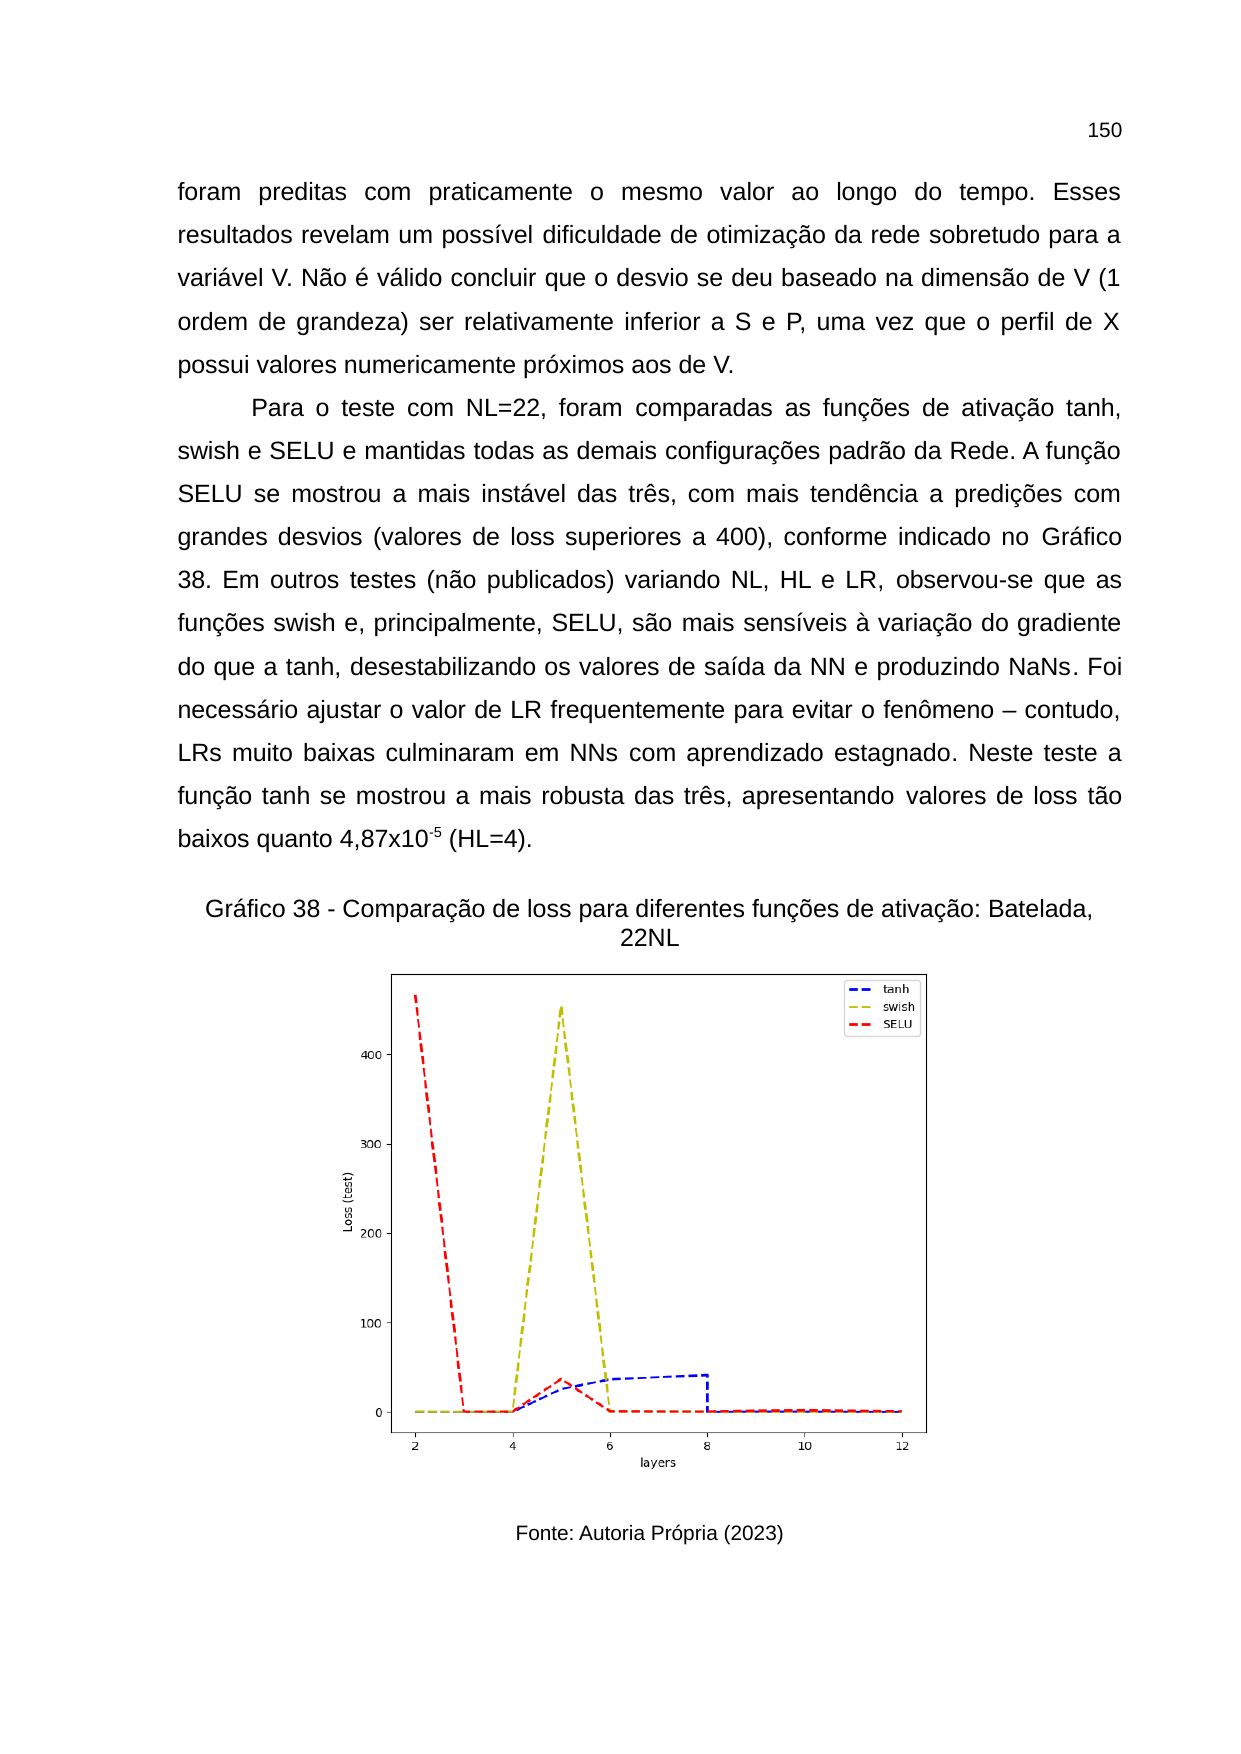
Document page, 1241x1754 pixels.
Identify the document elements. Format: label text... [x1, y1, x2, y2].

text Fonte: Autoria Própria (2023) [177, 1521, 1122, 1545]
text Gráfico 38 - Comparação de loss para diferentes funções de ativação: Batelada, 22NL [176, 894, 1123, 952]
picture [304, 951, 995, 1482]
text foram preditas com praticamente o mesmo valor ao longo do tempo. Esses resultados revelam um possível dificuldade de otimização da rede sobretudo para a variável V. Não é válido concluir que o desvio se deu baseado na dimensão de V (1 ordem de grandeza) ser relativamente inferior a S e P, uma vez que o perfil de X possui valores numericamente próximos aos de V. [177, 177, 1122, 378]
text Para o teste com NL=22, foram comparadas as funções de ativação tanh, swish e SELU e mantidas todas as demais configurações padrão da Rede. A função SELU se mostrou a mais instável das três, com mais tendência a predições com grandes desvios (valores de loss superiores a 400), conforme indicado no Gráfico 38. Em outros testes (não publicados) variando NL, HL e LR, observou-se que as funções swish e, principalmente, SELU, são mais sensíveis à variação do gradiente do que a tanh, desestabilizando os valores de saída da NN e produzindo NaNs. Foi necessário ajustar o valor de LR frequentemente para evitar o fenômeno – contudo, LRs muito baixas culminaram em NNs com aprendizado estagnado. Neste teste a função tanh se mostrou a mais robusta das três, apresentando valores de loss tão baixos quanto 4,87x10-5 (HL=4). [177, 393, 1122, 853]
